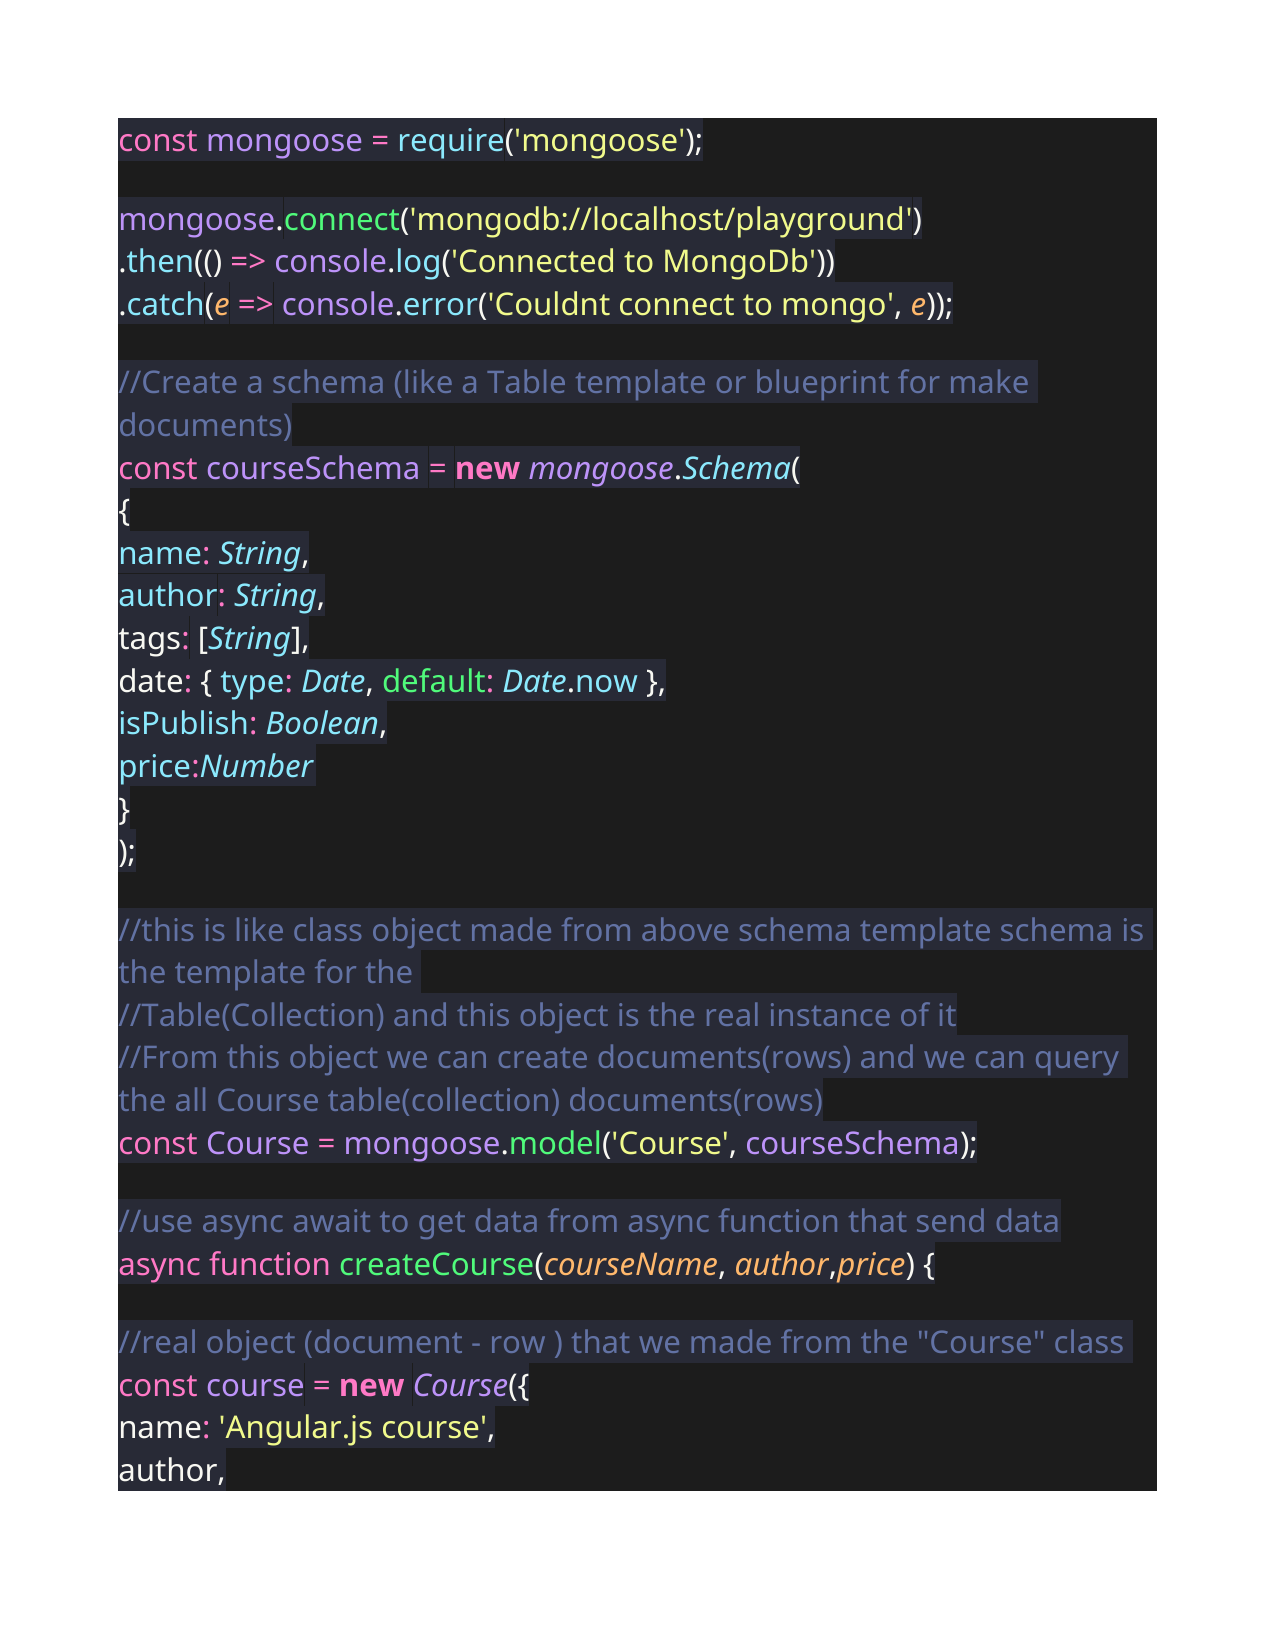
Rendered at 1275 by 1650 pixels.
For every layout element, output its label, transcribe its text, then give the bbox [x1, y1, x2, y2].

text //From this object we can create documents(rows) and we can query the all Course table(collection) documents(rows) [118, 1035, 1157, 1121]
text ); [118, 829, 1157, 872]
text price:Number [118, 744, 1157, 786]
text .catch(e => console.error('Couldnt connect to mongo', e)); [118, 282, 1157, 324]
text mongoose.connect('mongodb://localhost/playground') [118, 197, 1157, 239]
text .then(() => console.log('Connected to MongoDb')) [118, 239, 1157, 282]
text isPublish: Boolean, [118, 701, 1157, 744]
text tags: [String], [118, 616, 1157, 659]
text const Course = mongoose.model('Course', courseSchema); [118, 1121, 1157, 1163]
text const courseSchema = new mongoose.Schema( [118, 446, 1157, 488]
text author, [118, 1448, 1157, 1491]
text //use async await to get data from async function that send data [118, 1199, 1157, 1242]
text const course = new Course({ [118, 1363, 1157, 1406]
text { [118, 488, 1157, 531]
text //this is like class object made from above schema template schema is the template for the [118, 908, 1157, 993]
text } [118, 786, 1157, 829]
text //real object (document - row ) that we made from the "Course" class [118, 1320, 1157, 1363]
text name: String, [118, 531, 1157, 573]
text async function createCourse(courseName, author,price) { [118, 1242, 1157, 1284]
text date: { type: Date, default: Date.now }, [118, 659, 1157, 701]
text const mongoose = require('mongoose'); [118, 118, 1157, 161]
text author: String, [118, 573, 1157, 616]
text //Create a schema (like a Table template or blueprint for make documents) [118, 360, 1157, 446]
text //Table(Collection) and this object is the real instance of it [118, 993, 1157, 1035]
text name: 'Angular.js course', [118, 1406, 1157, 1448]
